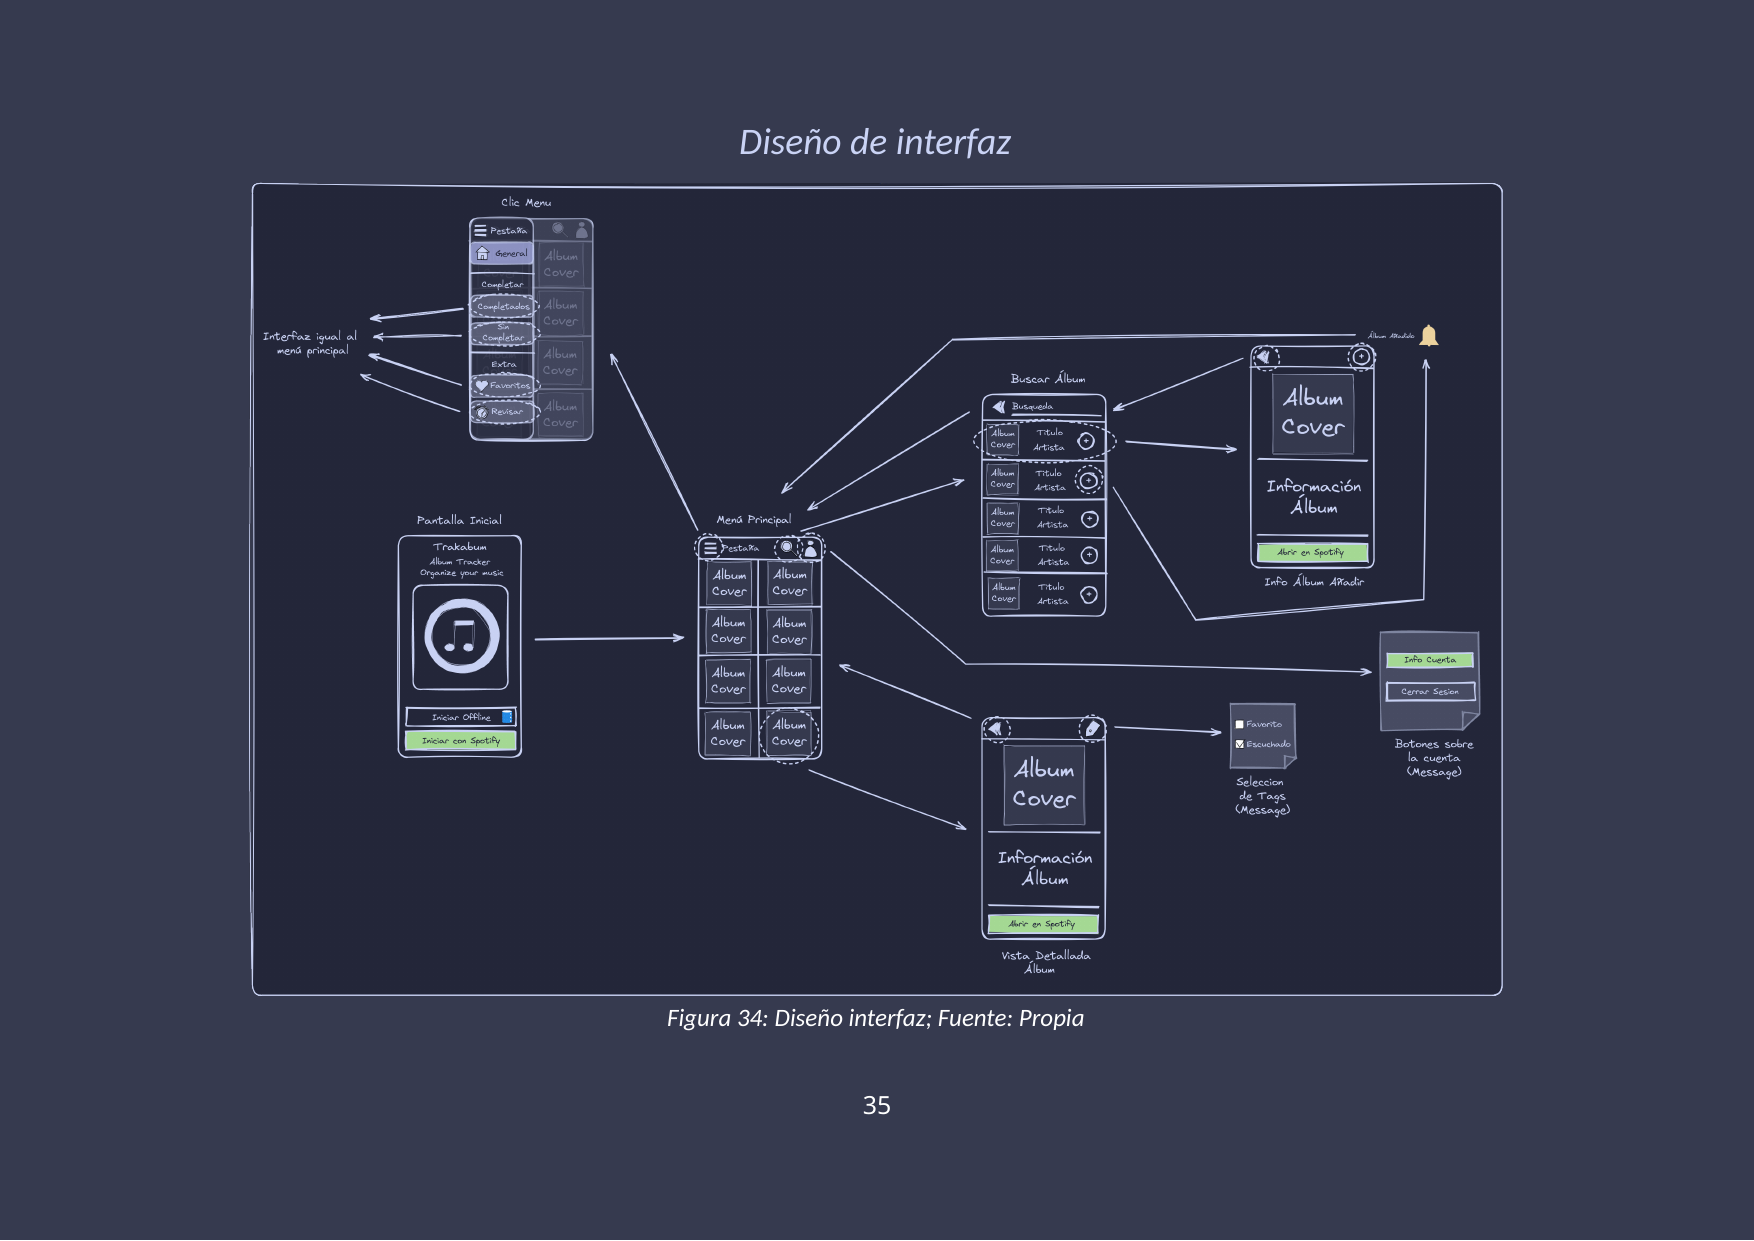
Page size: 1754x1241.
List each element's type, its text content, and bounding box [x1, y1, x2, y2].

picture [245, 176, 1509, 1002]
text Diseño de interfaz [118, 118, 1636, 164]
text Figura 34: Diseño interfaz; Fuente: Propia [219, 1002, 1534, 1032]
